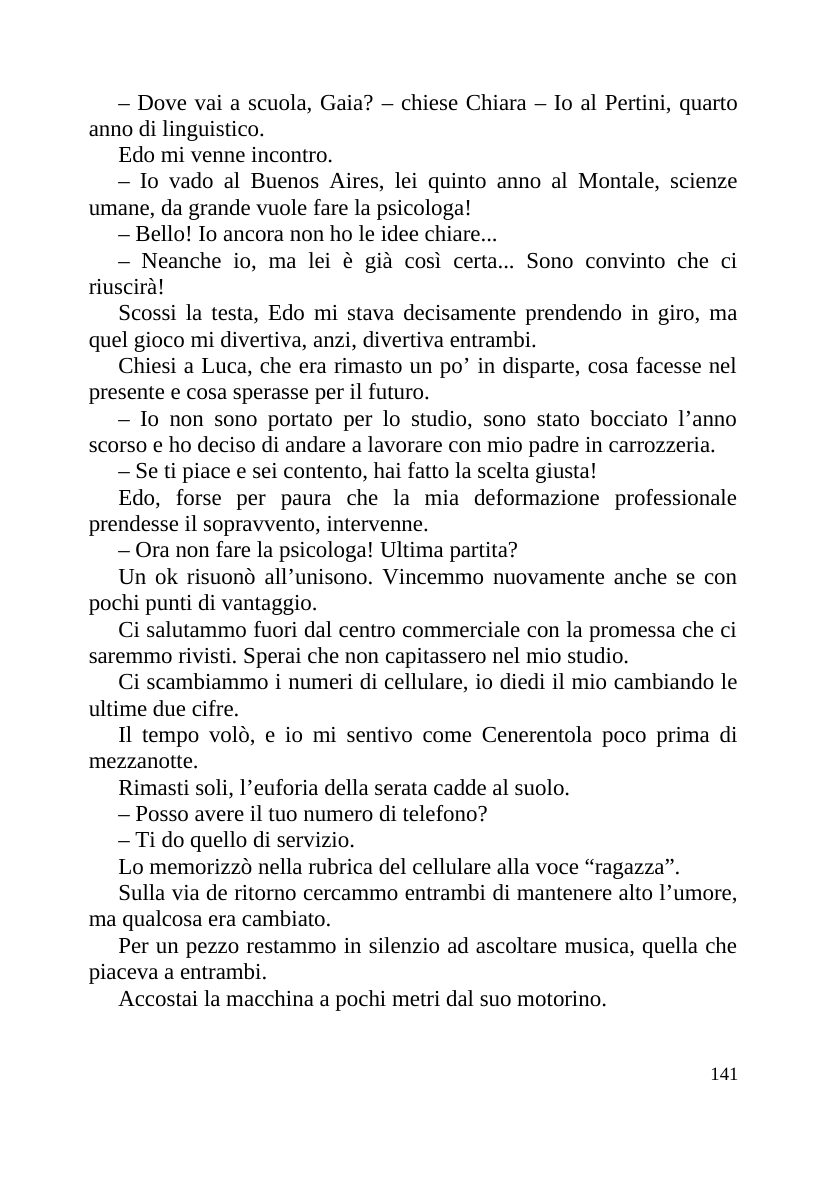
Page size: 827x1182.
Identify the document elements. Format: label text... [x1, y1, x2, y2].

text – Ti do quello di servizio. [88, 826, 738, 853]
text Scossi la testa, Edo mi stava decisamente prendendo in giro, ma quel gioco mi divertiva, anzi, divertiva entrambi. [88, 299, 738, 352]
text Edo, forse per paura che la mia deformazione professionale prendesse il sopravvento, intervenne. [88, 484, 738, 537]
text – Bello! Io ancora non ho le idee chiare... [88, 220, 738, 247]
text Ci salutammo fuori dal centro commerciale con la promessa che ci saremmo rivisti. Sperai che non capitassero nel mio studio. [88, 616, 738, 668]
text Per un pezzo restammo in silenzio ad ascoltare musica, quella che piaceva a entrambi. [88, 932, 738, 984]
text Edo mi venne incontro. [88, 141, 738, 168]
text – Ora non fare la psicologa! Ultima partita? [88, 537, 738, 563]
text Rimasti soli, l’euforia della serata cadde al suolo. [88, 774, 738, 800]
text Il tempo volò, e io mi sentivo come Cenerentola poco prima di mezzanotte. [88, 721, 738, 774]
text Sulla via de ritorno cercammo entrambi di mantenere alto l’umore, ma qualcosa era cambiato. [88, 879, 738, 932]
text – Se ti piace e sei contento, hai fatto la scelta giusta! [88, 457, 738, 484]
text – Dove vai a scuola, Gaia? ‒ chiese Chiara ‒ Io al Pertini, quarto anno di linguistico. [88, 88, 738, 141]
text Ci scambiammo i numeri di cellulare, io diedi il mio cambiando le ultime due cifre. [88, 668, 738, 721]
text – Posso avere il tuo numero di telefono? [88, 800, 738, 826]
text Chiesi a Luca, che era rimasto un po’ in disparte, cosa facesse nel presente e cosa sperasse per il futuro. [88, 352, 738, 405]
text – Io non sono portato per lo studio, sono stato bocciato l’anno scorso e ho deciso di andare a lavorare con mio padre in carrozzeria. [88, 405, 738, 457]
text Accostai la macchina a pochi metri dal suo motorino. [88, 984, 738, 1011]
text – Io vado al Buenos Aires, lei quinto anno al Montale, scienze umane, da grande vuole fare la psicologa! [88, 168, 738, 220]
text – Neanche io, ma lei è già così certa... Sono convinto che ci riuscirà! [88, 247, 738, 299]
text Lo memorizzò nella rubrica del cellulare alla voce “ragazza”. [88, 853, 738, 879]
text Un ok risuonò all’unisono. Vincemmo nuovamente anche se con pochi punti di vantaggio. [88, 563, 738, 616]
